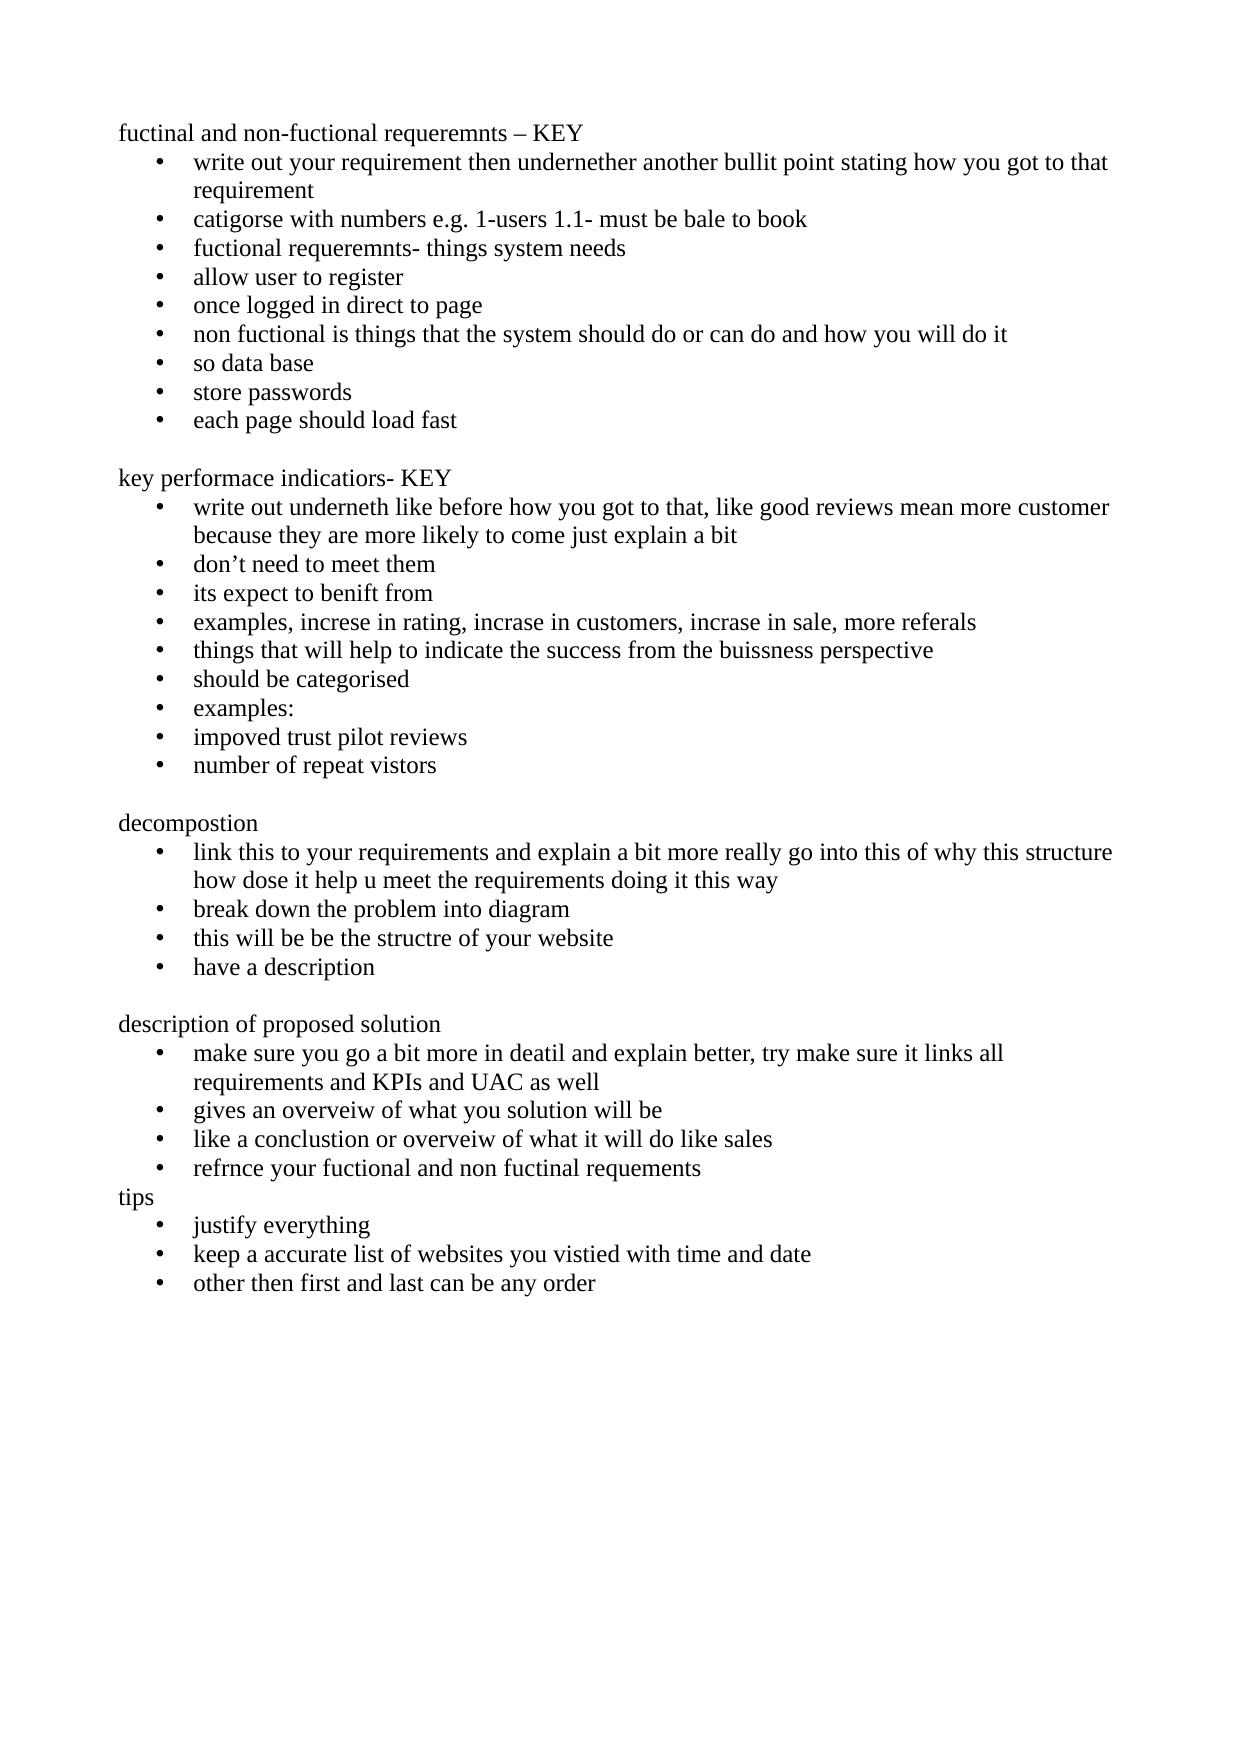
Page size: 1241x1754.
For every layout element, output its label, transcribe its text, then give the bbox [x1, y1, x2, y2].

list impoved trust pilot reviews [156, 722, 1122, 751]
list number of repeat vistors [156, 751, 1122, 779]
list justify everything [156, 1211, 1122, 1239]
list things that will help to indicate the success from the buissness perspective [156, 636, 1122, 664]
list have a description [156, 952, 1122, 981]
list don’t need to meet them [156, 549, 1122, 578]
list link this to your requirements and explain a bit more really go into this of why this structure how dose it help u meet the requirements doing it this way [156, 837, 1122, 894]
list fuctional requeremnts- things system needs [156, 233, 1122, 262]
text key performace indicatiors- KEY [118, 463, 1122, 492]
list other then first and last can be any order [156, 1268, 1122, 1297]
list write out underneth like before how you got to that, like good reviews mean more customer because they are more likely to come just explain a bit [156, 492, 1122, 549]
list each page should load fast [156, 406, 1122, 434]
list store passwords [156, 377, 1122, 406]
list like a conclustion or overveiw of what it will do like sales [156, 1124, 1122, 1153]
list should be categorised [156, 664, 1122, 693]
list examples: [156, 693, 1122, 722]
list refrnce your fuctional and non fuctinal requements [156, 1153, 1122, 1182]
list write out your requirement then undernether another bullit point stating how you got to that requirement [156, 147, 1122, 204]
list its expect to benift from [156, 578, 1122, 607]
list this will be be the structre of your website [156, 923, 1122, 952]
list so data base [156, 348, 1122, 377]
list once logged in direct to page [156, 291, 1122, 319]
list break down the problem into diagram [156, 894, 1122, 923]
list non fuctional is things that the system should do or can do and how you will do it [156, 319, 1122, 348]
list examples, increse in rating, incrase in customers, incrase in sale, more referals [156, 607, 1122, 636]
list keep a accurate list of websites you vistied with time and date [156, 1239, 1122, 1268]
text tips [118, 1182, 1122, 1211]
text decompostion [118, 808, 1122, 837]
list make sure you go a bit more in deatil and explain better, try make sure it links all requirements and KPIs and UAC as well [156, 1038, 1122, 1096]
list gives an overveiw of what you solution will be [156, 1096, 1122, 1124]
text fuctinal and non-fuctional requeremnts – KEY [118, 118, 1122, 147]
text description of proposed solution [118, 1009, 1122, 1038]
list catigorse with numbers e.g. 1-users 1.1- must be bale to book [156, 204, 1122, 233]
list allow user to register [156, 262, 1122, 291]
